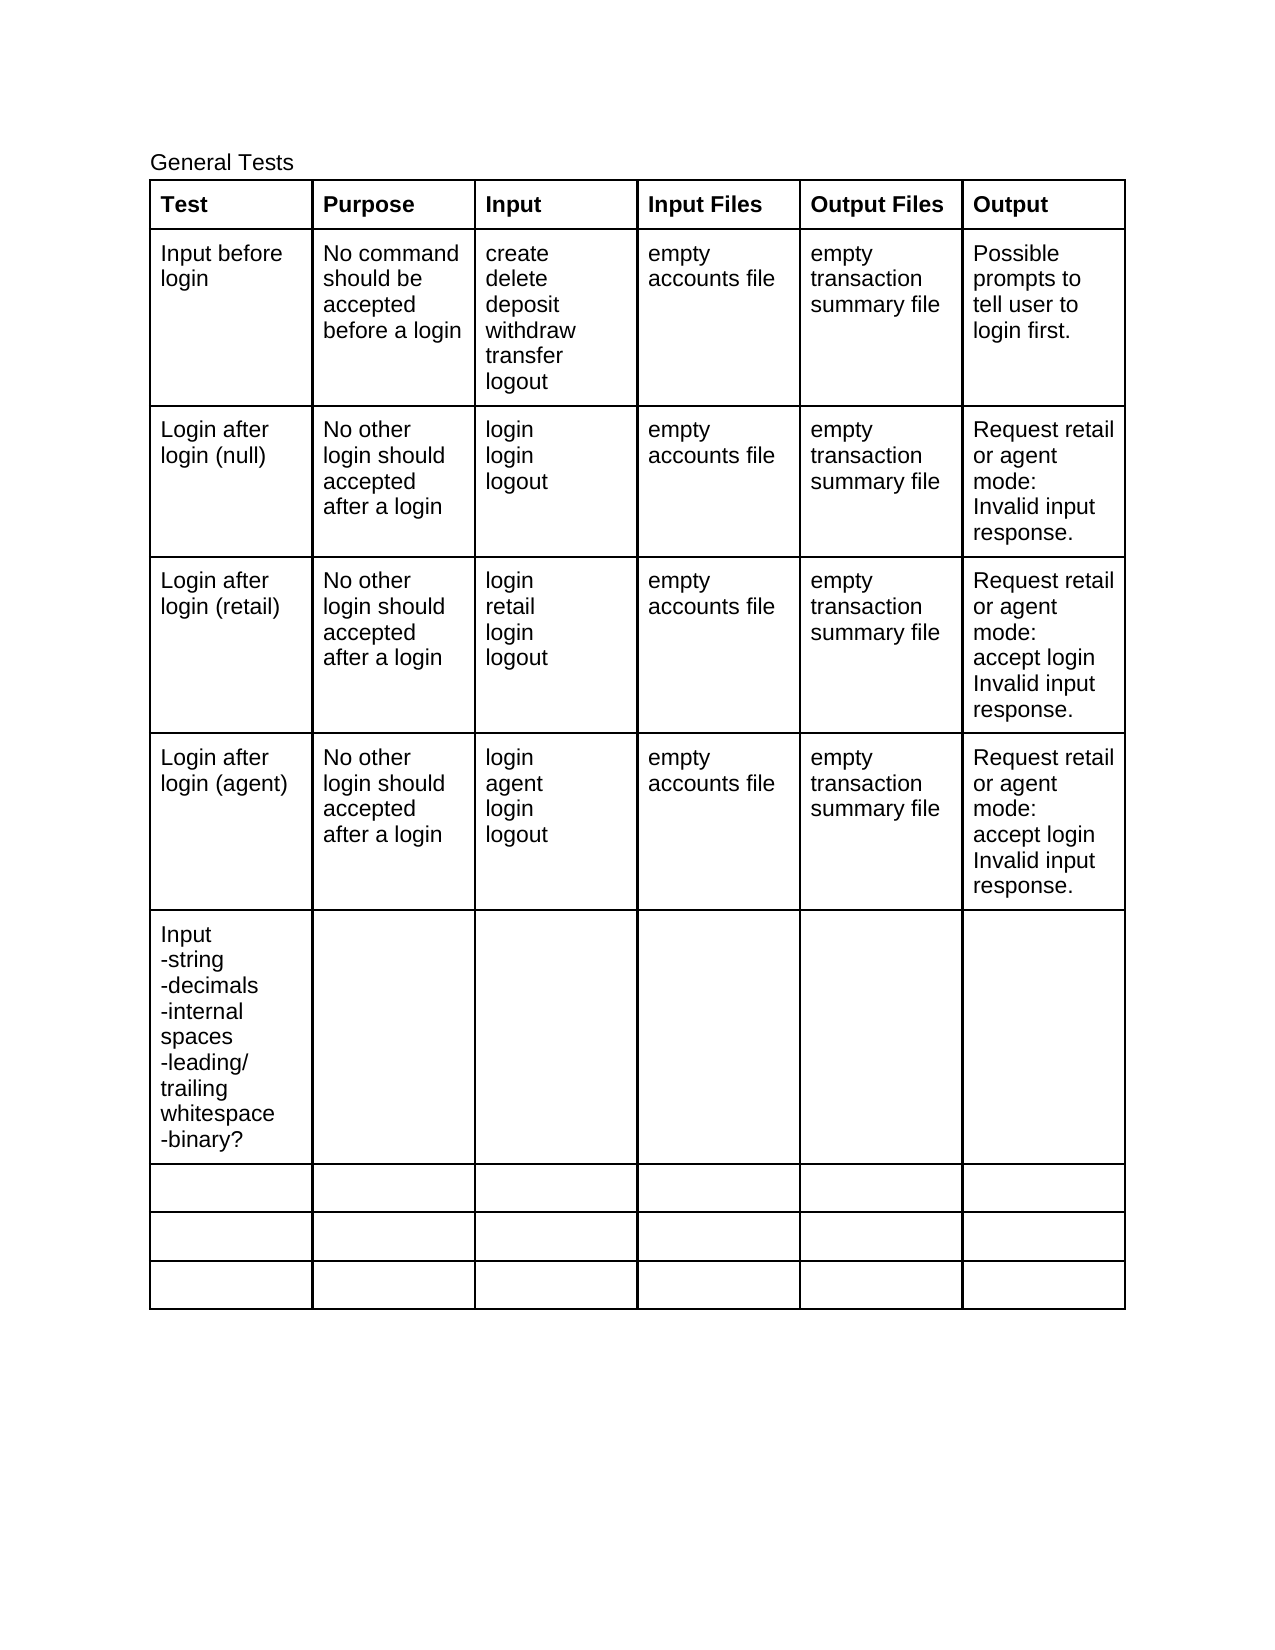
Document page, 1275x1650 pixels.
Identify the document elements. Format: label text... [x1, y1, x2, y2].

table_header Input Files [639, 181, 799, 228]
table_cell Input -string -decimals -internal spaces -leading/trailing whitespace -binary? [151, 911, 311, 1162]
table_cell [151, 1262, 311, 1308]
table_cell empty transaction summary file [801, 407, 961, 556]
table_cell Input before login [151, 230, 311, 404]
table_cell [151, 1213, 311, 1259]
table_cell Possible prompts to tell user to login first. [964, 230, 1124, 404]
table_cell [639, 911, 799, 1162]
table_cell [476, 911, 636, 1162]
table_cell empty transaction summary file [801, 734, 961, 909]
table_cell [639, 1262, 799, 1308]
table_cell Request retail or agent mode: Invalid input response. [964, 407, 1124, 556]
table_cell login agent login logout [476, 734, 636, 909]
table_cell empty accounts file [639, 558, 799, 732]
table_cell empty accounts file [639, 230, 799, 404]
table_cell [314, 1165, 474, 1211]
table_cell Request retail or agent mode: accept login Invalid input response. [964, 558, 1124, 732]
table_cell Login after login (retail) [151, 558, 311, 732]
table_header Output Files [801, 181, 961, 228]
table_header Input [476, 181, 636, 228]
text General Tests [150, 150, 1125, 176]
table_cell [314, 911, 474, 1162]
table_cell [801, 1165, 961, 1211]
table_cell Login after login (null) [151, 407, 311, 556]
table_cell [964, 1262, 1124, 1308]
table_cell Login after login (agent) [151, 734, 311, 909]
table_cell empty transaction summary file [801, 558, 961, 732]
table_cell empty accounts file [639, 734, 799, 909]
table_header Purpose [314, 181, 474, 228]
table_cell [964, 1213, 1124, 1259]
table_cell [639, 1213, 799, 1259]
table_cell empty accounts file [639, 407, 799, 556]
table_cell No command should be accepted before a login [314, 230, 474, 404]
table_cell Request retail or agent mode: accept login Invalid input response. [964, 734, 1124, 909]
table_cell [801, 911, 961, 1162]
table_header Output [964, 181, 1124, 228]
table_header Test [151, 181, 311, 228]
table_cell [476, 1213, 636, 1259]
table_cell [964, 911, 1124, 1162]
table_cell [801, 1213, 961, 1259]
table_cell [639, 1165, 799, 1211]
table_cell [476, 1165, 636, 1211]
table_cell [314, 1213, 474, 1259]
table_cell [314, 1262, 474, 1308]
table_cell [801, 1262, 961, 1308]
table_cell No other login should accepted after a login [314, 734, 474, 909]
table_cell create delete deposit withdraw transfer logout [476, 230, 636, 404]
table_cell No other login should accepted after a login [314, 407, 474, 556]
table_cell login retail login logout [476, 558, 636, 732]
table_cell empty transaction summary file [801, 230, 961, 404]
table_cell [964, 1165, 1124, 1211]
table_cell [151, 1165, 311, 1211]
table_cell [476, 1262, 636, 1308]
table_cell login login logout [476, 407, 636, 556]
table_cell No other login should accepted after a login [314, 558, 474, 732]
